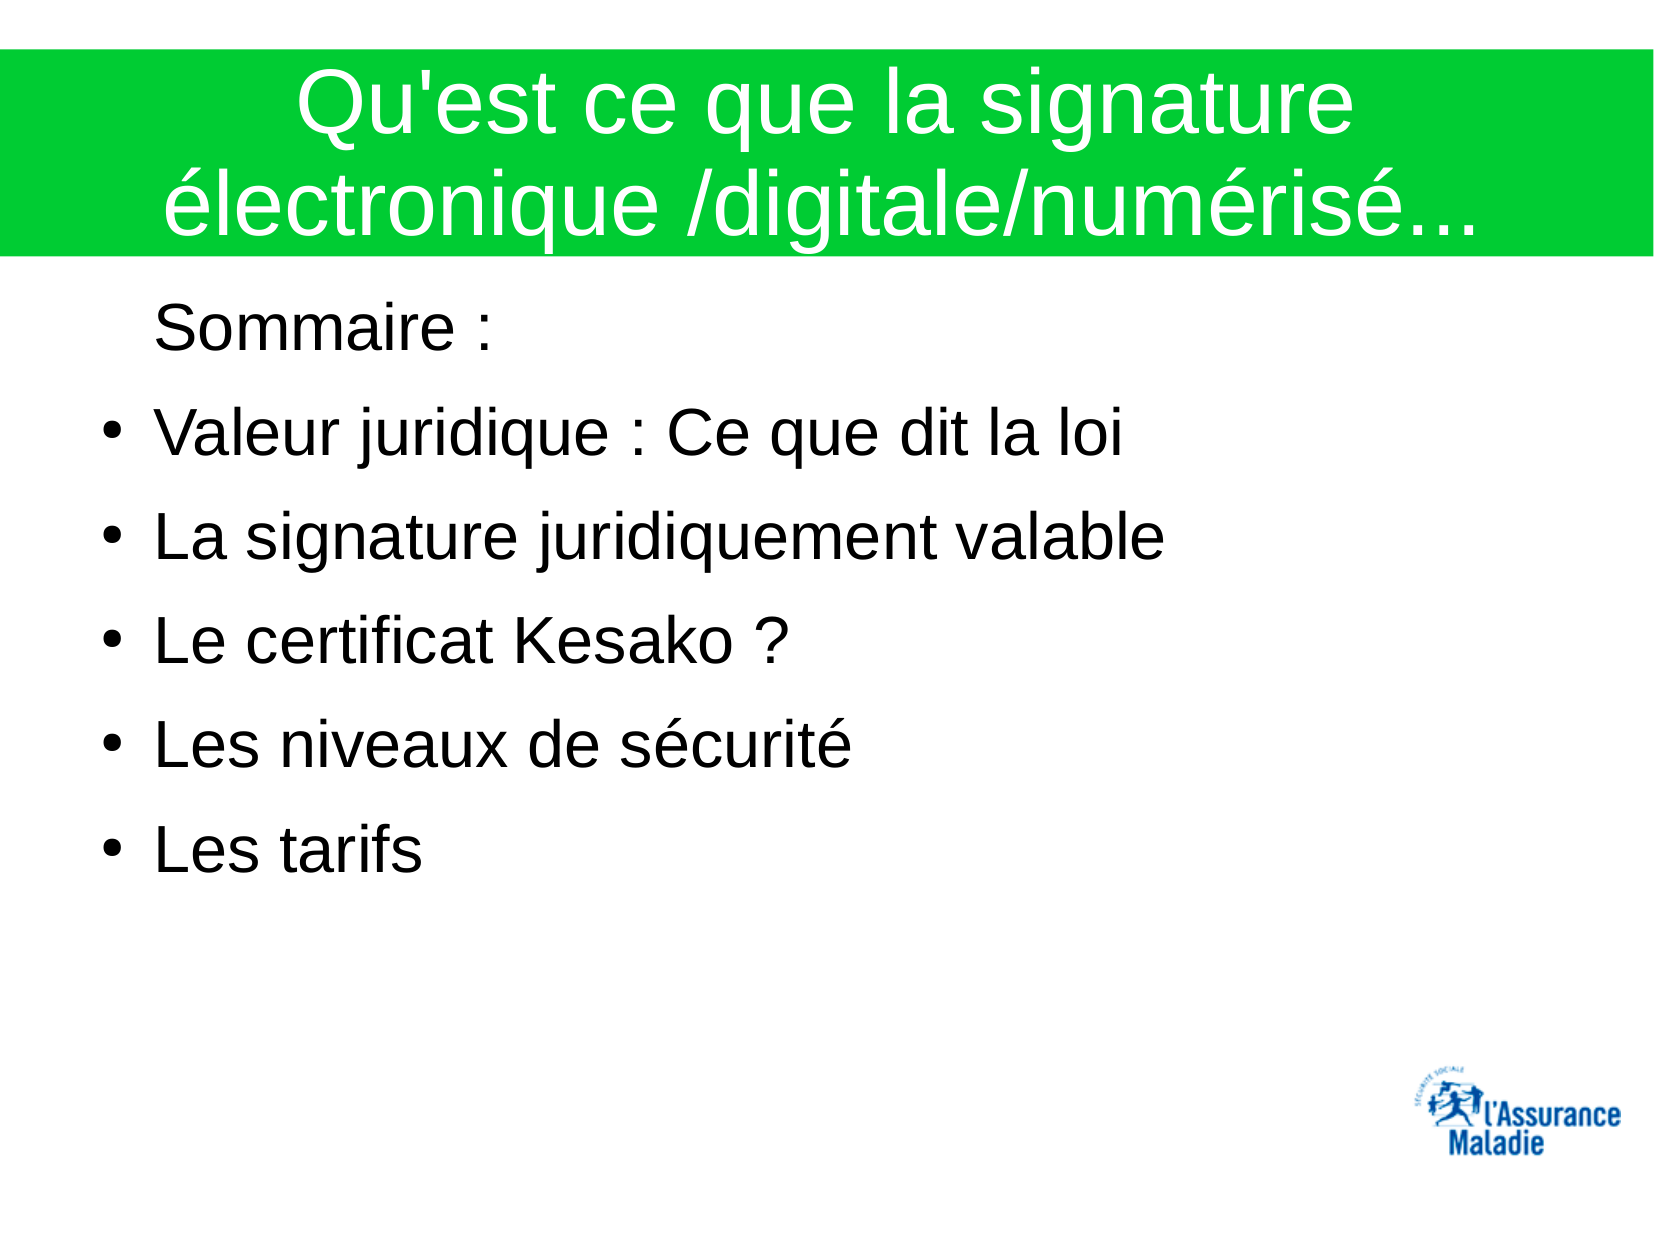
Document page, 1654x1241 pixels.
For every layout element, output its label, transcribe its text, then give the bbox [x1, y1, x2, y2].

list Sommaire : Valeur juridique : Ce que dit la loi La signature juridiquement valable Le certificat Kesako ? Les niveaux de sécurité Les tarifs [82, 290, 1571, 1010]
title Qu'est ce que la signature électronique /digitale/numérisé... [0, 49, 1654, 257]
picture [1393, 1062, 1621, 1157]
